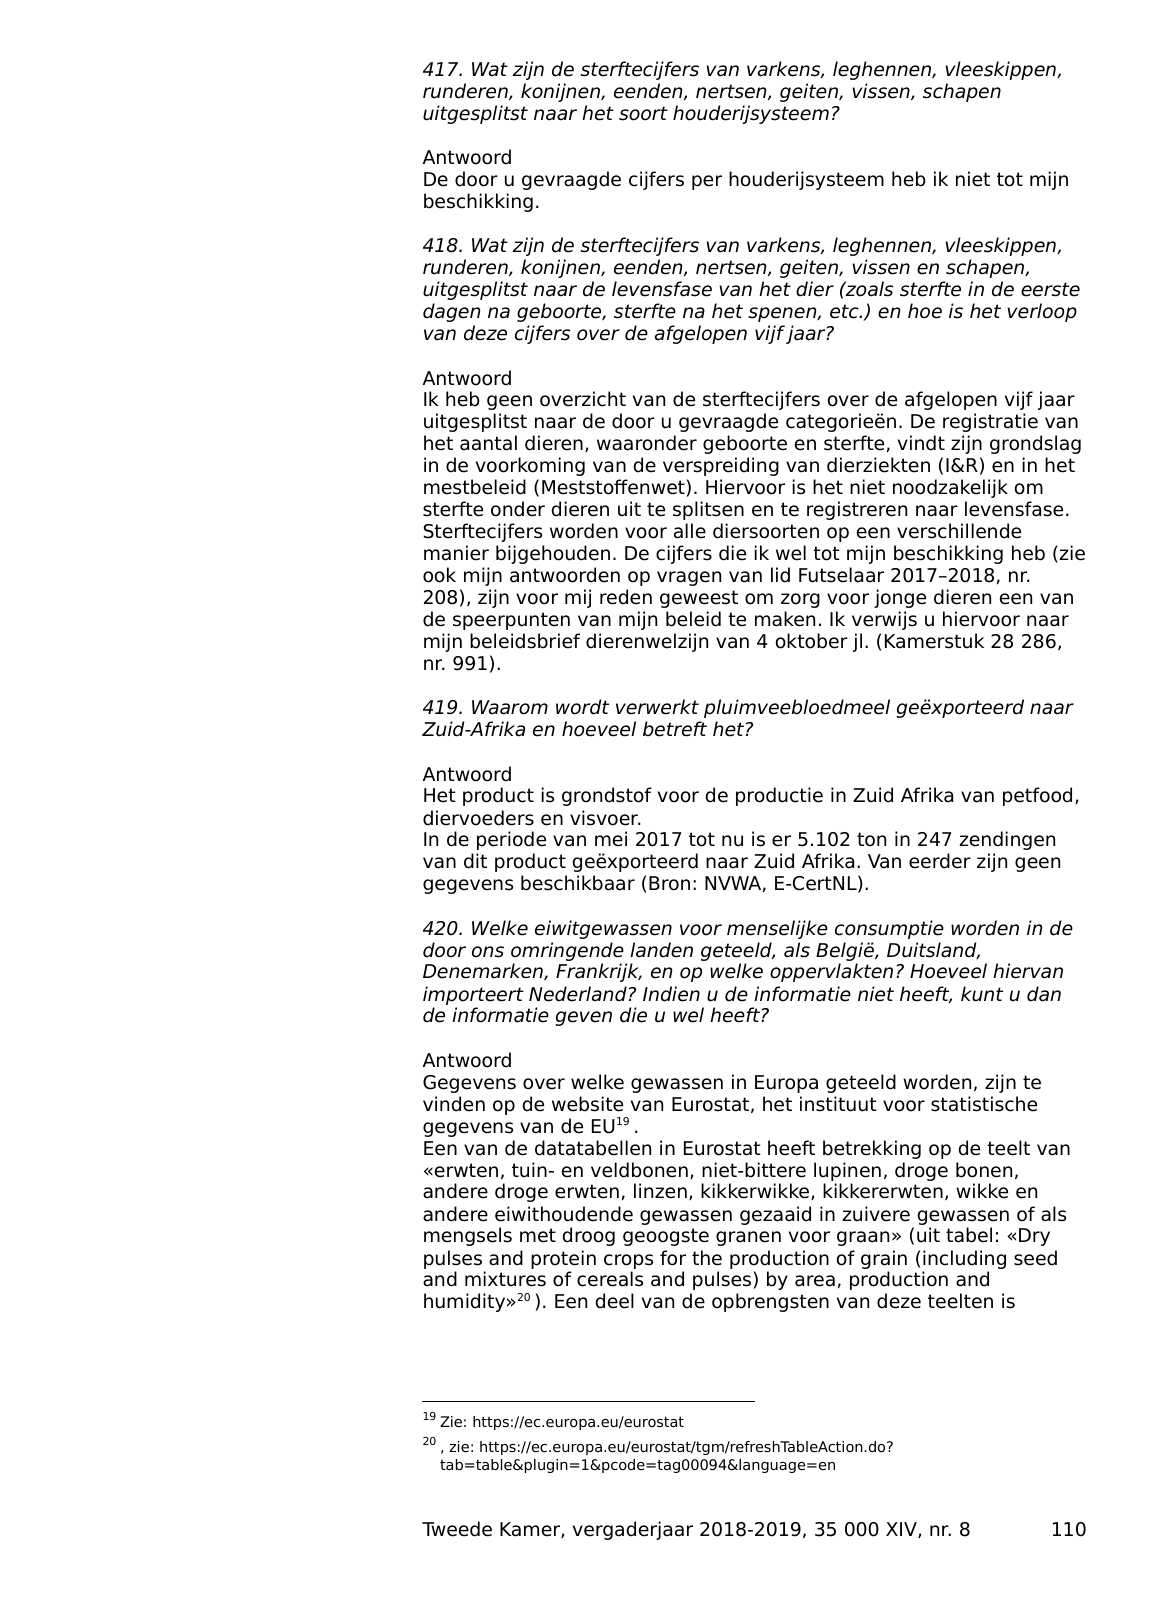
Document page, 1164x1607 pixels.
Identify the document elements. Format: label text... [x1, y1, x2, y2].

text Gegevens over welke gewassen in Europa geteeld worden, zijn te vinden op de website van Eurostat, het instituut voor statistische gegevens van de EU. [422, 1072, 1087, 1137]
text In de periode van mei 2017 tot nu is er 5.102 ton in 247 zendingen van dit product geëxporteerd naar Zuid Afrika. Van eerder zijn geen gegevens beschikbaar (Bron: NVWA, E-CertNL). [422, 829, 1087, 895]
text 418. Wat zijn de sterftecijfers van varkens, leghennen, vleeskippen, runderen, konijnen, eenden, nertsen, geiten, vissen en schapen, uitgesplitst naar de levensfase van het dier (zoals sterfte in de eerste dagen na geboorte, sterfte na het spenen, etc.) en hoe is het verloop van deze cijfers over de afgelopen vijf jaar? [422, 235, 1087, 345]
text Antwoord [422, 367, 1087, 389]
text Antwoord [422, 1049, 1087, 1072]
text 419. Waarom wordt verwerkt pluimveebloedmeel geëxporteerd naar Zuid-Afrika en hoeveel betreft het? [422, 697, 1087, 741]
text Antwoord [422, 147, 1087, 169]
text Ik heb geen overzicht van de sterftecijfers over de afgelopen vijf jaar uitgesplitst naar de door u gevraagde categorieën. De registratie van het aantal dieren, waaronder geboorte en sterfte, vindt zijn grondslag in de voorkoming van de verspreiding van dierziekten (I&R) en in het mestbeleid (Meststoffenwet). Hiervoor is het niet noodzakelijk om sterfte onder dieren uit te splitsen en te registreren naar levensfase. Sterftecijfers worden voor alle diersoorten op een verschillende manier bijgehouden. De cijfers die ik wel tot mijn beschikking heb (zie ook mijn antwoorden op vragen van lid Futselaar 2017–2018, nr. 208), zijn voor mij reden geweest om zorg voor jonge dieren een van de speerpunten van mijn beleid te maken. Ik verwijs u hiervoor naar mijn beleidsbrief dierenwelzijn van 4 oktober jl. (Kamerstuk 28 286, nr. 991). [422, 389, 1087, 675]
text 420. Welke eiwitgewassen voor menselijke consumptie worden in de door ons omringende landen geteeld, als België, Duitsland, Denemarken, Frankrijk, en op welke oppervlakten? Hoeveel hiervan importeert Nederland? Indien u de informatie niet heeft, kunt u dan de informatie geven die u wel heeft? [422, 917, 1087, 1027]
text Zie: https://ec.europa.eu/eurostat [422, 1410, 1087, 1432]
text De door u gevraagde cijfers per houderijsysteem heb ik niet tot mijn beschikking. [422, 169, 1087, 213]
text , zie: https://ec.europa.eu/eurostat/tgm/refreshTableAction.do?tab=table&plugin=1&pcode=tag00094&language=en [422, 1435, 1087, 1474]
text Een van de datatabellen in Eurostat heeft betrekking op de teelt van «erwten, tuin- en veldbonen, niet-bittere lupinen, droge bonen, andere droge erwten, linzen, kikkerwikke, kikkererwten, wikke en andere eiwithoudende gewassen gezaaid in zuivere gewassen of als mengsels met droog geoogste granen voor graan» (uit tabel: «Dry pulses and protein crops for the production of grain (including seed and mixtures of cereals and pulses) by area, production and humidity»). Een deel van de opbrengsten van deze teelten is [422, 1137, 1087, 1313]
text 417. Wat zijn de sterftecijfers van varkens, leghennen, vleeskippen, runderen, konijnen, eenden, nertsen, geiten, vissen, schapen uitgesplitst naar het soort houderijsysteem? [422, 59, 1087, 125]
text Antwoord [422, 763, 1087, 785]
text Het product is grondstof voor de productie in Zuid Afrika van petfood, diervoeders en visvoer. [422, 785, 1087, 829]
